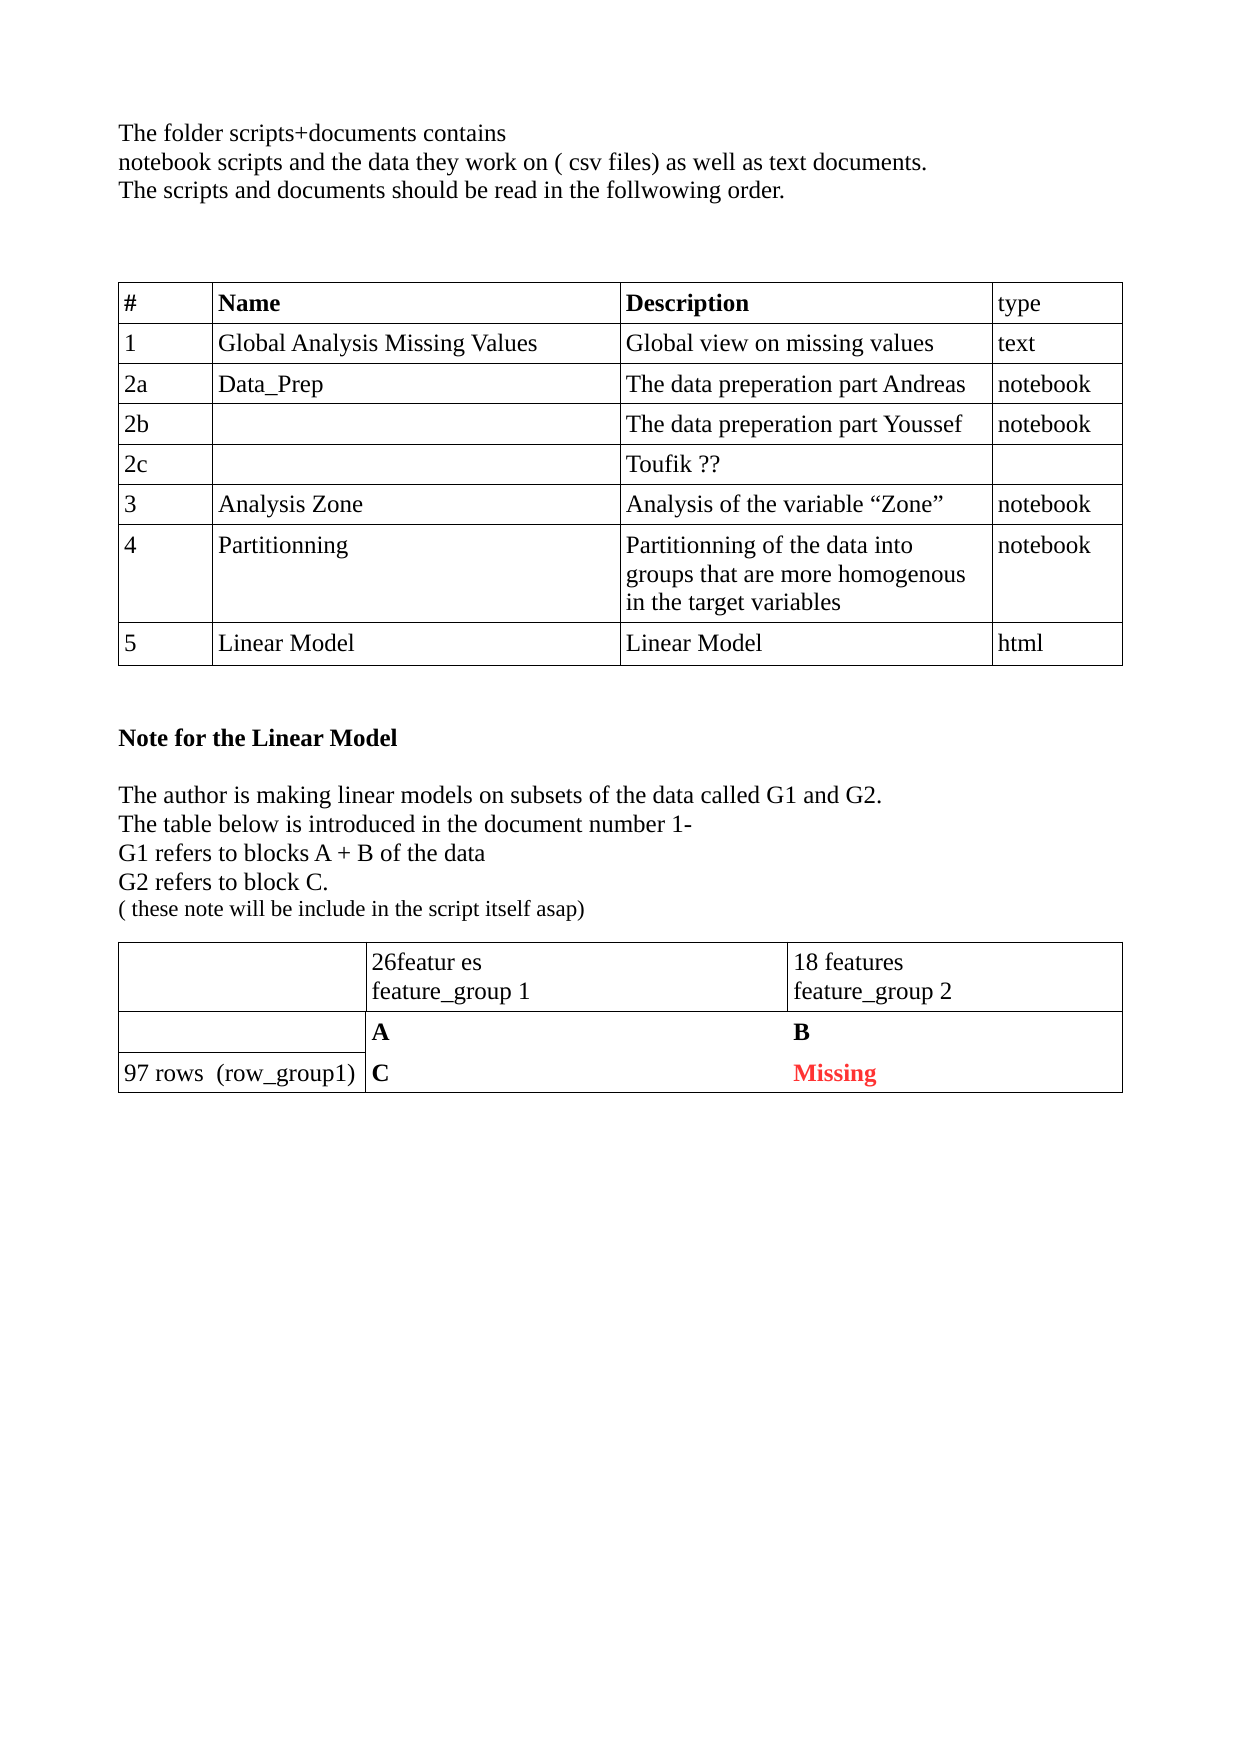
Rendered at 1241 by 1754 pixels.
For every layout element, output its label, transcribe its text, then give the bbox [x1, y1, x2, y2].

table_cell Analysis Zone [213, 485, 620, 524]
table_cell html [993, 623, 1122, 665]
table_cell Partitionning [213, 525, 620, 622]
text The folder scripts+documents contains [118, 118, 1122, 147]
text G1 refers to blocks A + B of the data [118, 838, 1122, 867]
table_header # [119, 283, 212, 322]
table_header type [993, 283, 1122, 322]
table_cell 2a [119, 364, 212, 403]
table_cell C [366, 1052, 787, 1092]
table_cell Missing [787, 1052, 1122, 1092]
table_cell [119, 1012, 365, 1052]
table_cell text [993, 324, 1122, 363]
table_cell Data_Prep [213, 364, 620, 403]
table_header Description [621, 283, 992, 322]
table_cell Toufik ?? [621, 445, 992, 484]
table_cell notebook [993, 364, 1122, 403]
table_cell notebook [993, 525, 1122, 622]
text The table below is introduced in the document number 1- [118, 809, 1122, 838]
table_cell The data preperation part Youssef [621, 404, 992, 443]
table_cell Global Analysis Missing Values [213, 324, 620, 363]
table_header 26featur es feature_group 1 [367, 943, 787, 1011]
table_cell Linear Model [213, 623, 620, 665]
table_cell [993, 445, 1122, 484]
text ( these note will be include in the script itself asap) [118, 896, 1122, 922]
table_cell 1 [119, 324, 212, 363]
text G2 refers to block C. [118, 867, 1122, 896]
text notebook scripts and the data they work on ( csv files) as well as text documents. [118, 147, 1122, 176]
table_header Name [213, 283, 620, 322]
table_cell Linear Model [621, 623, 992, 665]
table_cell Partitionning of the data into groups that are more homogenous in the target variables [621, 525, 992, 622]
table_cell [213, 404, 620, 443]
table_cell notebook [993, 485, 1122, 524]
table_header [119, 943, 366, 1011]
table_cell 2b [119, 404, 212, 443]
table_cell 4 [119, 525, 212, 622]
table_cell 97 rows (row_group1) [119, 1053, 365, 1092]
table_cell notebook [993, 404, 1122, 443]
table_cell The data preperation part Andreas [621, 364, 992, 403]
table_header 18 features feature_group 2 [788, 943, 1122, 1011]
table_cell 3 [119, 485, 212, 524]
table_cell Analysis of the variable “Zone” [621, 485, 992, 524]
table_cell 2c [119, 445, 212, 484]
table_cell Global view on missing values [621, 324, 992, 363]
table_cell [213, 445, 620, 484]
table_cell 5 [119, 623, 212, 665]
table_cell B [787, 1012, 1122, 1052]
text The author is making linear models on subsets of the data called G1 and G2. [118, 781, 1122, 809]
table_cell A [366, 1012, 787, 1052]
text The scripts and documents should be read in the follwowing order. [118, 176, 1122, 204]
text Note for the Linear Model [118, 723, 1122, 752]
